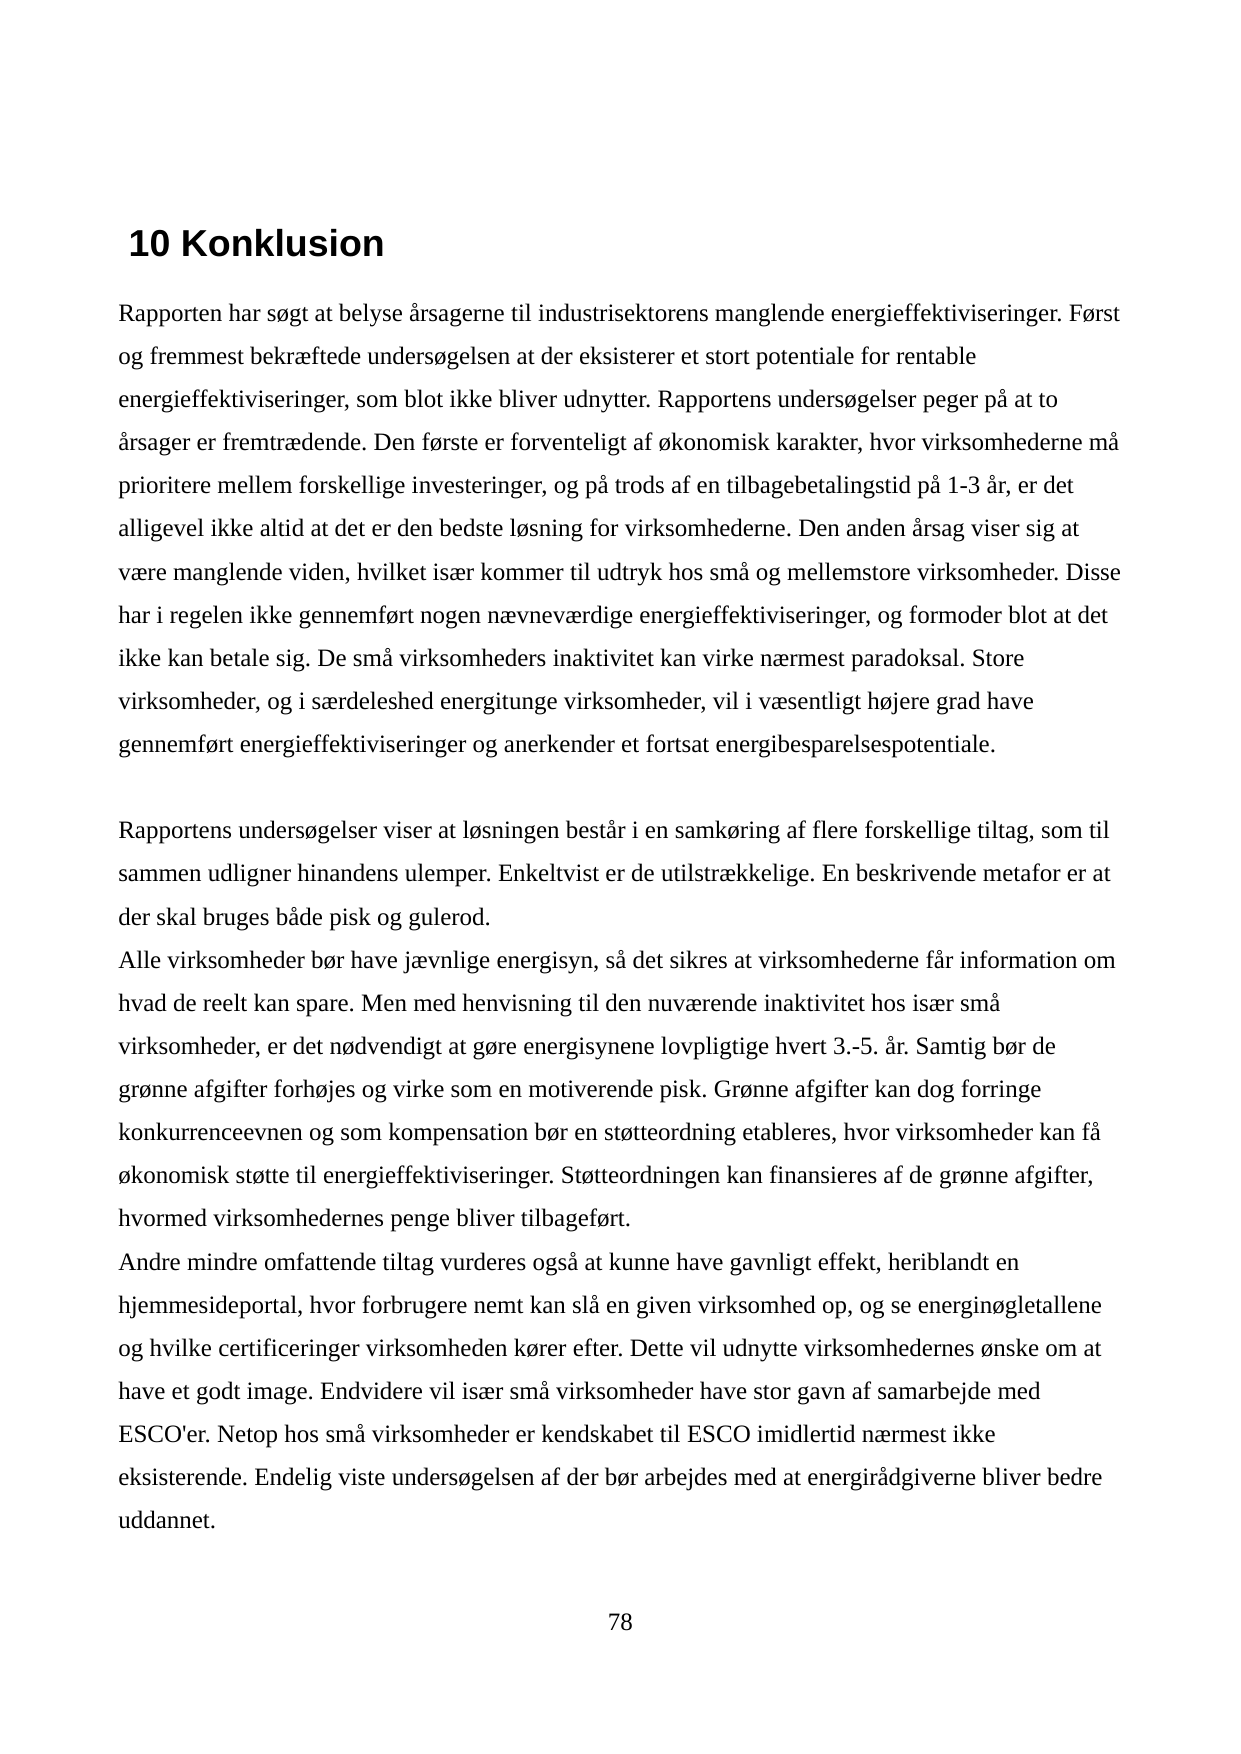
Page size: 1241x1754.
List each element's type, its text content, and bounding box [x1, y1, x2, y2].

text Alle virksomheder bør have jævnlige energisyn, så det sikres at virksomhederne får information om hvad de reelt kan spare. Men med henvisning til den nuværende inaktivitet hos især små virksomheder, er det nødvendigt at gøre energisynene lovpligtige hvert 3.-5. år. Samtig bør de grønne afgifter forhøjes og virke som en motiverende pisk. Grønne afgifter kan dog forringe konkurrenceevnen og som kompensation bør en støtteordning etableres, hvor virksomheder kan få økonomisk støtte til energieffektiviseringer. Støtteordningen kan finansieres af de grønne afgifter, hvormed virksomhedernes penge bliver tilbageført. [118, 945, 1122, 1232]
text Andre mindre omfattende tiltag vurderes også at kunne have gavnligt effekt, heriblandt en hjemmesideportal, hvor forbrugere nemt kan slå en given virksomhed op, og se energinøgletallene og hvilke certificeringer virksomheden kører efter. Dette vil udnytte virksomhedernes ønske om at have et godt image. Endvidere vil især små virksomheder have stor gavn af samarbejde med ESCO'er. Netop hos små virksomheder er kendskabet til ESCO imidlertid nærmest ikke eksisterende. Endelig viste undersøgelsen af der bør arbejdes med at energirådgiverne bliver bedre uddannet. [118, 1247, 1122, 1534]
text Rapporten har søgt at belyse årsagerne til industrisektorens manglende energieffektiviseringer. Først og fremmest bekræftede undersøgelsen at der eksisterer et stort potentiale for rentable energieffektiviseringer, som blot ikke bliver udnytter. Rapportens undersøgelser peger på at to årsager er fremtrædende. Den første er forventeligt af økonomisk karakter, hvor virksomhederne må prioritere mellem forskellige investeringer, og på trods af en tilbagebetalingstid på 1-3 år, er det alligevel ikke altid at det er den bedste løsning for virksomhederne. Den anden årsag viser sig at være manglende viden, hvilket især kommer til udtryk hos små og mellemstore virksomheder. Disse har i regelen ikke gennemført nogen nævneværdige energieffektiviseringer, og formoder blot at det ikke kan betale sig. De små virksomheders inaktivitet kan virke nærmest paradoksal. Store virksomheder, og i særdeleshed energitunge virksomheder, vil i væsentligt højere grad have gennemført energieffektiviseringer og anerkender et fortsat energibesparelsespotentiale. [118, 298, 1122, 758]
text Rapportens undersøgelser viser at løsningen består i en samkøring af flere forskellige tiltag, som til sammen udligner hinandens ulemper. Enkeltvist er de utilstrækkelige. En beskrivende metafor er at der skal bruges både pisk og gulerod. [118, 815, 1122, 930]
subtitle Konklusion [118, 221, 1122, 264]
